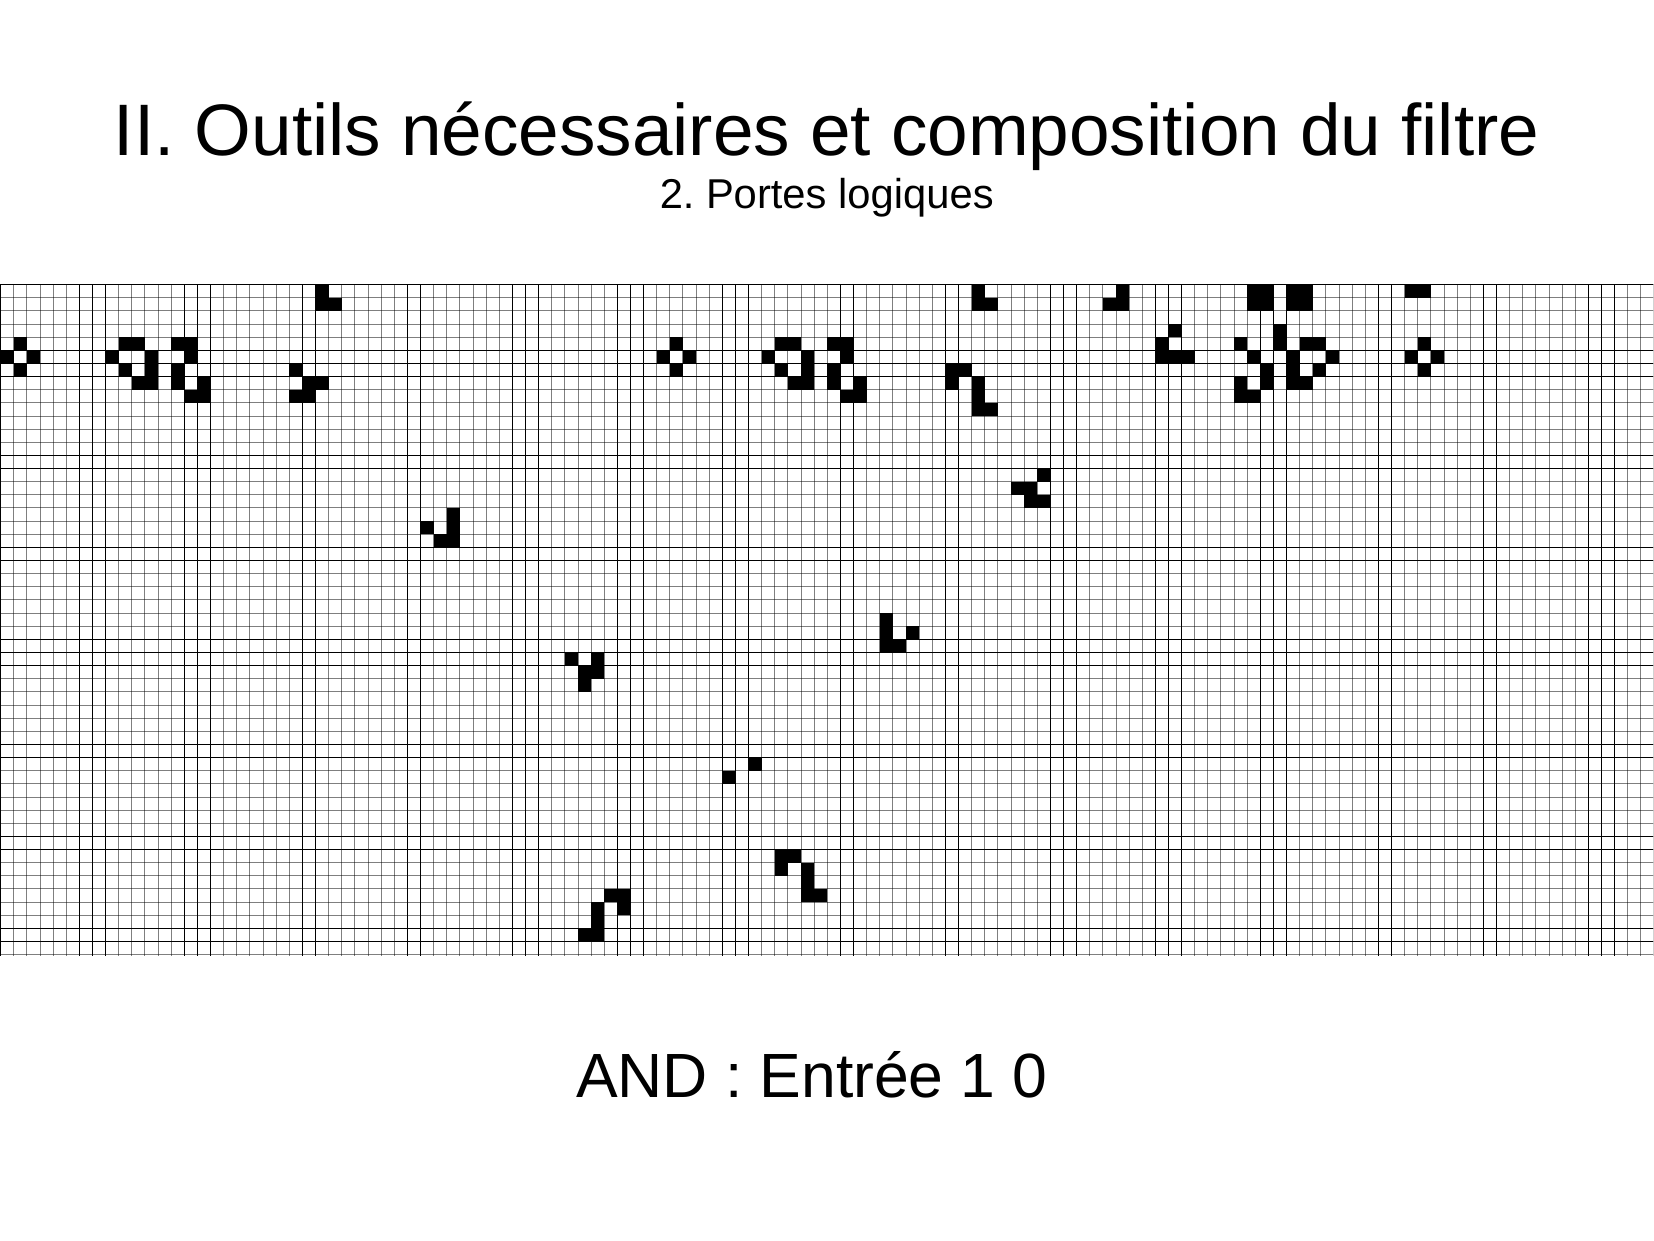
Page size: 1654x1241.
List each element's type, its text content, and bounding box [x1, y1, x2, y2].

title II. Outils nécessaires et composition du filtre 2. Portes logiques [82, 49, 1572, 257]
text_box AND : Entrée 1 0 [561, 1033, 1064, 1119]
picture [0, 284, 1654, 956]
